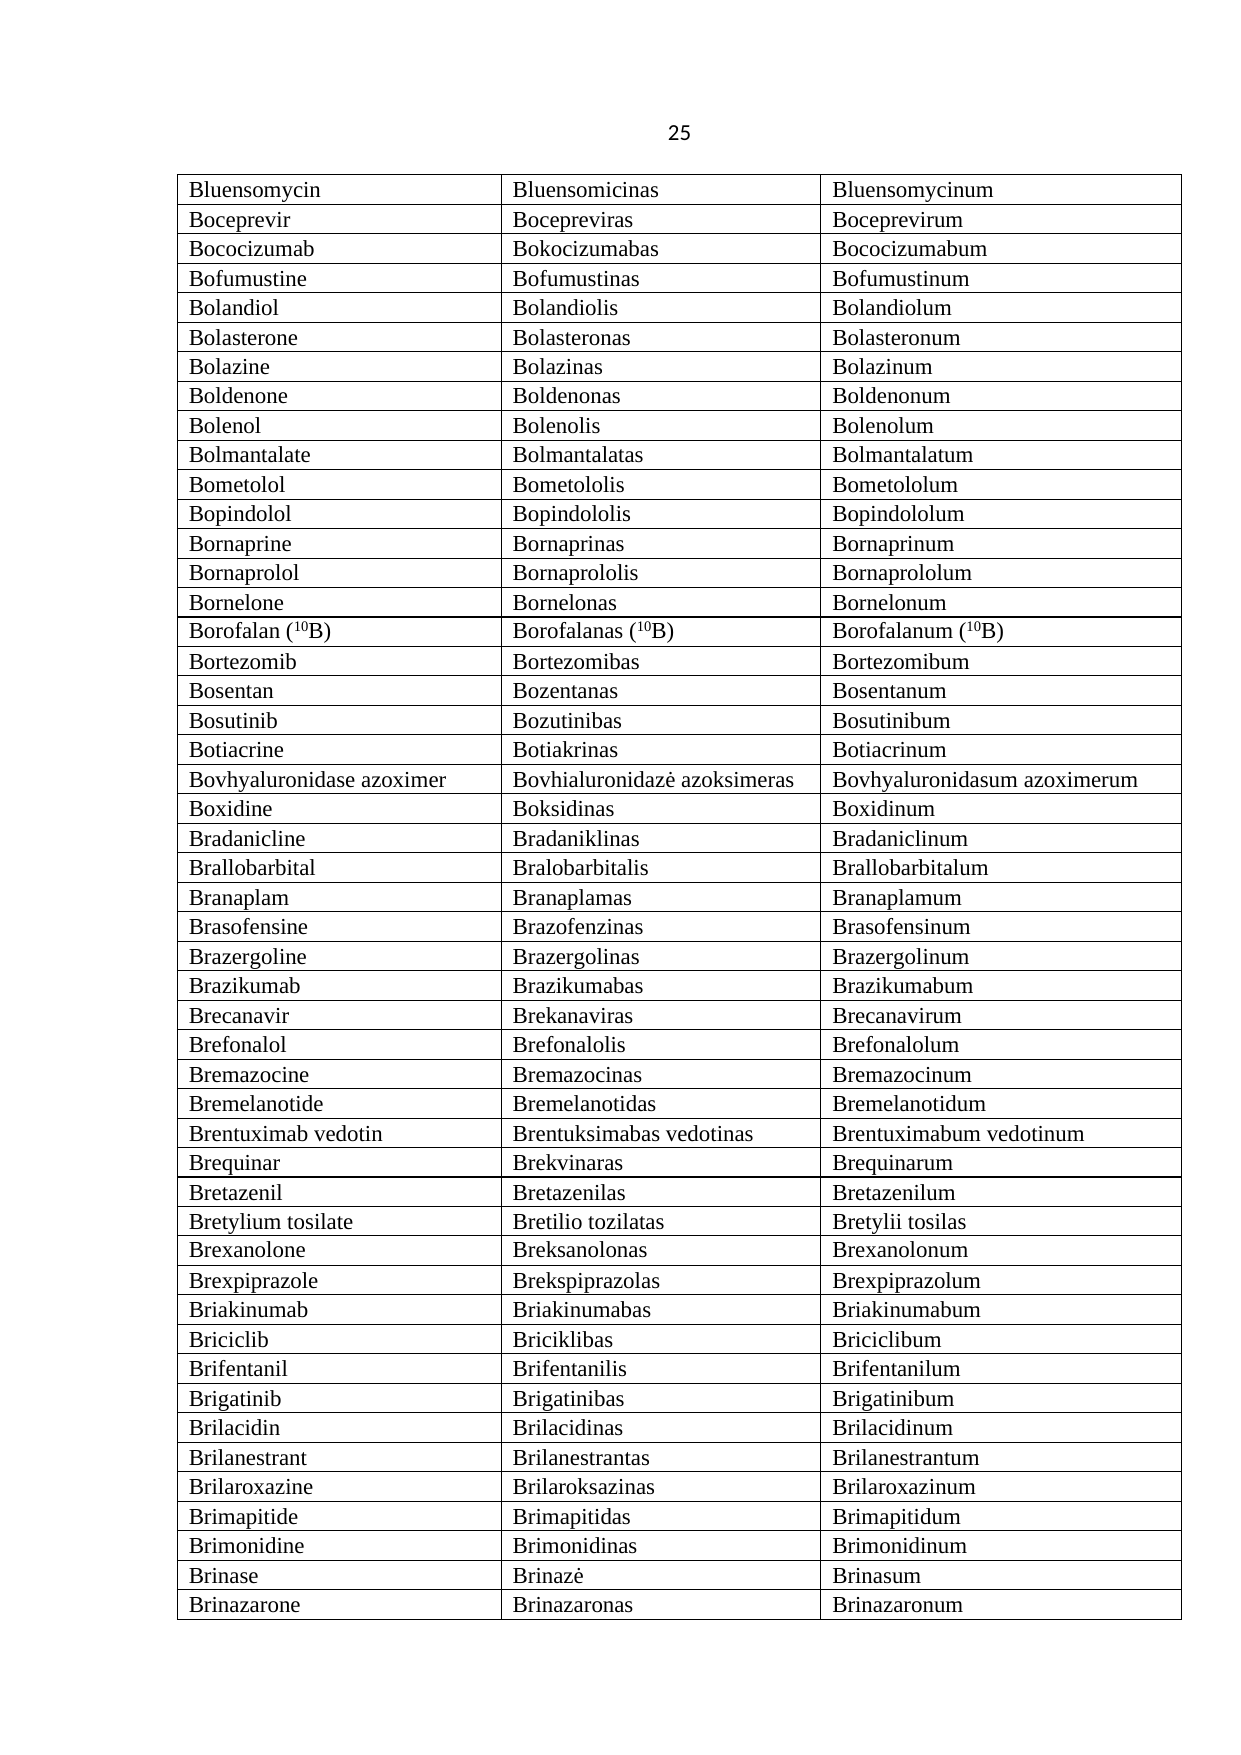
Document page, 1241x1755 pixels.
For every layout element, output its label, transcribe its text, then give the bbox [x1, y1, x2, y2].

table_cell Botiacrine [178, 735, 501, 764]
table_cell Boldenonum [821, 382, 1181, 410]
table_cell Bolenol [178, 411, 501, 439]
table_cell Bolenolis [502, 411, 820, 439]
table_cell Bretylii tosilas [821, 1207, 1181, 1235]
table_cell Briakinumab [178, 1295, 501, 1324]
table_cell Brentuximab vedotin [178, 1119, 501, 1147]
table_cell Borofalanum (10B) [821, 618, 1181, 646]
table_cell Brefonalolis [502, 1030, 820, 1058]
table_cell Brinasum [821, 1561, 1181, 1589]
table_cell Bralobarbitalis [502, 853, 820, 882]
table_cell Bortezomibas [502, 647, 820, 675]
table_cell Bornaprololis [502, 559, 820, 587]
table_cell Bopindolol [178, 500, 501, 528]
table_cell Bolasterone [178, 323, 501, 351]
table_cell Boxidinum [821, 794, 1181, 823]
table_cell Bornaprine [178, 529, 501, 557]
table_cell Brentuximabum vedotinum [821, 1119, 1181, 1147]
table_cell Boceprevir [178, 205, 501, 233]
table_cell Brilanestrantum [821, 1443, 1181, 1471]
table_cell Brekanaviras [502, 1001, 820, 1029]
table_cell Borofalanas (10B) [502, 618, 820, 646]
table_cell Brinazaronas [502, 1590, 820, 1619]
table_cell Bosentan [178, 676, 501, 705]
table_cell Botiacrinum [821, 735, 1181, 764]
table_cell Briakinumabum [821, 1295, 1181, 1324]
table_cell Bolandiolis [502, 293, 820, 322]
table_cell Bradaniclinum [821, 824, 1181, 852]
table_cell Brimapitidum [821, 1502, 1181, 1530]
table_cell Bosutinibum [821, 706, 1181, 734]
table_cell Bovhyaluronidase azoximer [178, 765, 501, 793]
table_cell Bornelonum [821, 588, 1181, 616]
table_cell Brinazaronum [821, 1590, 1181, 1619]
table_cell Boceprevirum [821, 205, 1181, 233]
table_cell Bofumustinas [502, 264, 820, 292]
table_cell Boxidine [178, 794, 501, 823]
table_cell Bremazocine [178, 1060, 501, 1088]
table_cell Brazergolinas [502, 942, 820, 970]
table_cell Branaplamum [821, 883, 1181, 911]
table_cell Brentuksimabas vedotinas [502, 1119, 820, 1147]
table_cell Bremelanotidas [502, 1089, 820, 1117]
table_cell Bozutinibas [502, 706, 820, 734]
table_cell Bolasteronum [821, 323, 1181, 351]
table_cell Bofumustine [178, 264, 501, 292]
table_cell Brigatinib [178, 1384, 501, 1412]
table_cell Bradaniklinas [502, 824, 820, 852]
table_cell Brallobarbitalum [821, 853, 1181, 882]
table_cell Bosentanum [821, 676, 1181, 705]
table_cell Bometololis [502, 470, 820, 498]
table_cell Bretazenil [178, 1178, 501, 1206]
table_cell Bolandiolum [821, 293, 1181, 322]
table_cell Brinazarone [178, 1590, 501, 1619]
table_cell Bremazocinum [821, 1060, 1181, 1088]
table_cell Bremazocinas [502, 1060, 820, 1088]
table_cell Bolenolum [821, 411, 1181, 439]
table_cell Briakinumabas [502, 1295, 820, 1324]
table_cell Bopindololis [502, 500, 820, 528]
table_cell Brinase [178, 1561, 501, 1589]
table_cell Brilaroxazinum [821, 1472, 1181, 1501]
table_cell Bornelone [178, 588, 501, 616]
table_cell Boldenonas [502, 382, 820, 410]
table_cell Brifentanilis [502, 1354, 820, 1383]
table_cell Bremelanotidum [821, 1089, 1181, 1117]
table_cell Brekvinaras [502, 1148, 820, 1176]
table_cell Bornelonas [502, 588, 820, 616]
table_cell Branaplamas [502, 883, 820, 911]
table_cell Bortezomibum [821, 647, 1181, 675]
table_cell Brazofenzinas [502, 912, 820, 941]
table_cell Bometololum [821, 470, 1181, 498]
table_cell Bluensomicinas [502, 175, 820, 204]
table_cell Bocepreviras [502, 205, 820, 233]
table_cell Borofalan (10B) [178, 618, 501, 646]
table_cell Bretylium tosilate [178, 1207, 501, 1235]
table_cell Breksanolonas [502, 1236, 820, 1265]
table_cell Brimonidinas [502, 1531, 820, 1560]
table_cell Bovhialuronidazė azoksimeras [502, 765, 820, 793]
table_cell Brigatinibas [502, 1384, 820, 1412]
table_cell Brequinarum [821, 1148, 1181, 1176]
table_cell Brilaroxazine [178, 1472, 501, 1501]
table_cell Bovhyaluronidasum azoximerum [821, 765, 1181, 793]
table_cell Briciklibas [502, 1325, 820, 1353]
table_cell Bolmantalate [178, 441, 501, 469]
table_cell Brifentanilum [821, 1354, 1181, 1383]
table_cell Branaplam [178, 883, 501, 911]
table_cell Brasofensine [178, 912, 501, 941]
table_cell Brekspiprazolas [502, 1266, 820, 1294]
table_cell Brimonidinum [821, 1531, 1181, 1560]
table_cell Boldenone [178, 382, 501, 410]
table_cell Brinazė [502, 1561, 820, 1589]
table_cell Brazikumabas [502, 971, 820, 999]
table_cell Brexpiprazole [178, 1266, 501, 1294]
table_cell Bolandiol [178, 293, 501, 322]
table_cell Brallobarbital [178, 853, 501, 882]
table_cell Bolasteronas [502, 323, 820, 351]
table_cell Brazikumabum [821, 971, 1181, 999]
table_cell Briciclib [178, 1325, 501, 1353]
table_cell Brilaroksazinas [502, 1472, 820, 1501]
table_cell Brimapitide [178, 1502, 501, 1530]
table_cell Bolmantalatum [821, 441, 1181, 469]
table_cell Brecanavir [178, 1001, 501, 1029]
table_cell Brexanolonum [821, 1236, 1181, 1265]
table_cell Bornaprololum [821, 559, 1181, 587]
table_cell Brimonidine [178, 1531, 501, 1560]
table_cell Bornaprolol [178, 559, 501, 587]
table_cell Bofumustinum [821, 264, 1181, 292]
table_cell Bornaprinum [821, 529, 1181, 557]
table_cell Brilacidinas [502, 1413, 820, 1442]
table_cell Bolazinum [821, 352, 1181, 381]
table_cell Boksidinas [502, 794, 820, 823]
table_cell Bosutinib [178, 706, 501, 734]
table_cell Bokocizumabas [502, 234, 820, 263]
table_cell Bremelanotide [178, 1089, 501, 1117]
table_cell Brequinar [178, 1148, 501, 1176]
table_cell Brefonalolum [821, 1030, 1181, 1058]
table_cell Brilanestrant [178, 1443, 501, 1471]
table_cell Bornaprinas [502, 529, 820, 557]
table_cell Brefonalol [178, 1030, 501, 1058]
table_cell Brexanolone [178, 1236, 501, 1265]
table_cell Brilacidin [178, 1413, 501, 1442]
table_cell Bometolol [178, 470, 501, 498]
table_cell Brecanavirum [821, 1001, 1181, 1029]
table_cell Bluensomycin [178, 175, 501, 204]
table_cell Bolazinas [502, 352, 820, 381]
table_cell Brigatinibum [821, 1384, 1181, 1412]
table_cell Botiakrinas [502, 735, 820, 764]
table_cell Bretazenilas [502, 1178, 820, 1206]
table_cell Bradanicline [178, 824, 501, 852]
table_cell Brasofensinum [821, 912, 1181, 941]
table_cell Bozentanas [502, 676, 820, 705]
table_cell Bortezomib [178, 647, 501, 675]
table_cell Bretazenilum [821, 1178, 1181, 1206]
table_cell Bolmantalatas [502, 441, 820, 469]
table_cell Brazergoline [178, 942, 501, 970]
table_cell Bococizumabum [821, 234, 1181, 263]
table_cell Bococizumab [178, 234, 501, 263]
table_cell Brazikumab [178, 971, 501, 999]
table_cell Bolazine [178, 352, 501, 381]
table_cell Brimapitidas [502, 1502, 820, 1530]
table_cell Brilanestrantas [502, 1443, 820, 1471]
table_cell Brazergolinum [821, 942, 1181, 970]
table_cell Bopindololum [821, 500, 1181, 528]
table_cell Bluensomycinum [821, 175, 1181, 204]
table_cell Bretilio tozilatas [502, 1207, 820, 1235]
table_cell Brexpiprazolum [821, 1266, 1181, 1294]
table_cell Brilacidinum [821, 1413, 1181, 1442]
table_cell Brifentanil [178, 1354, 501, 1383]
table_cell Briciclibum [821, 1325, 1181, 1353]
